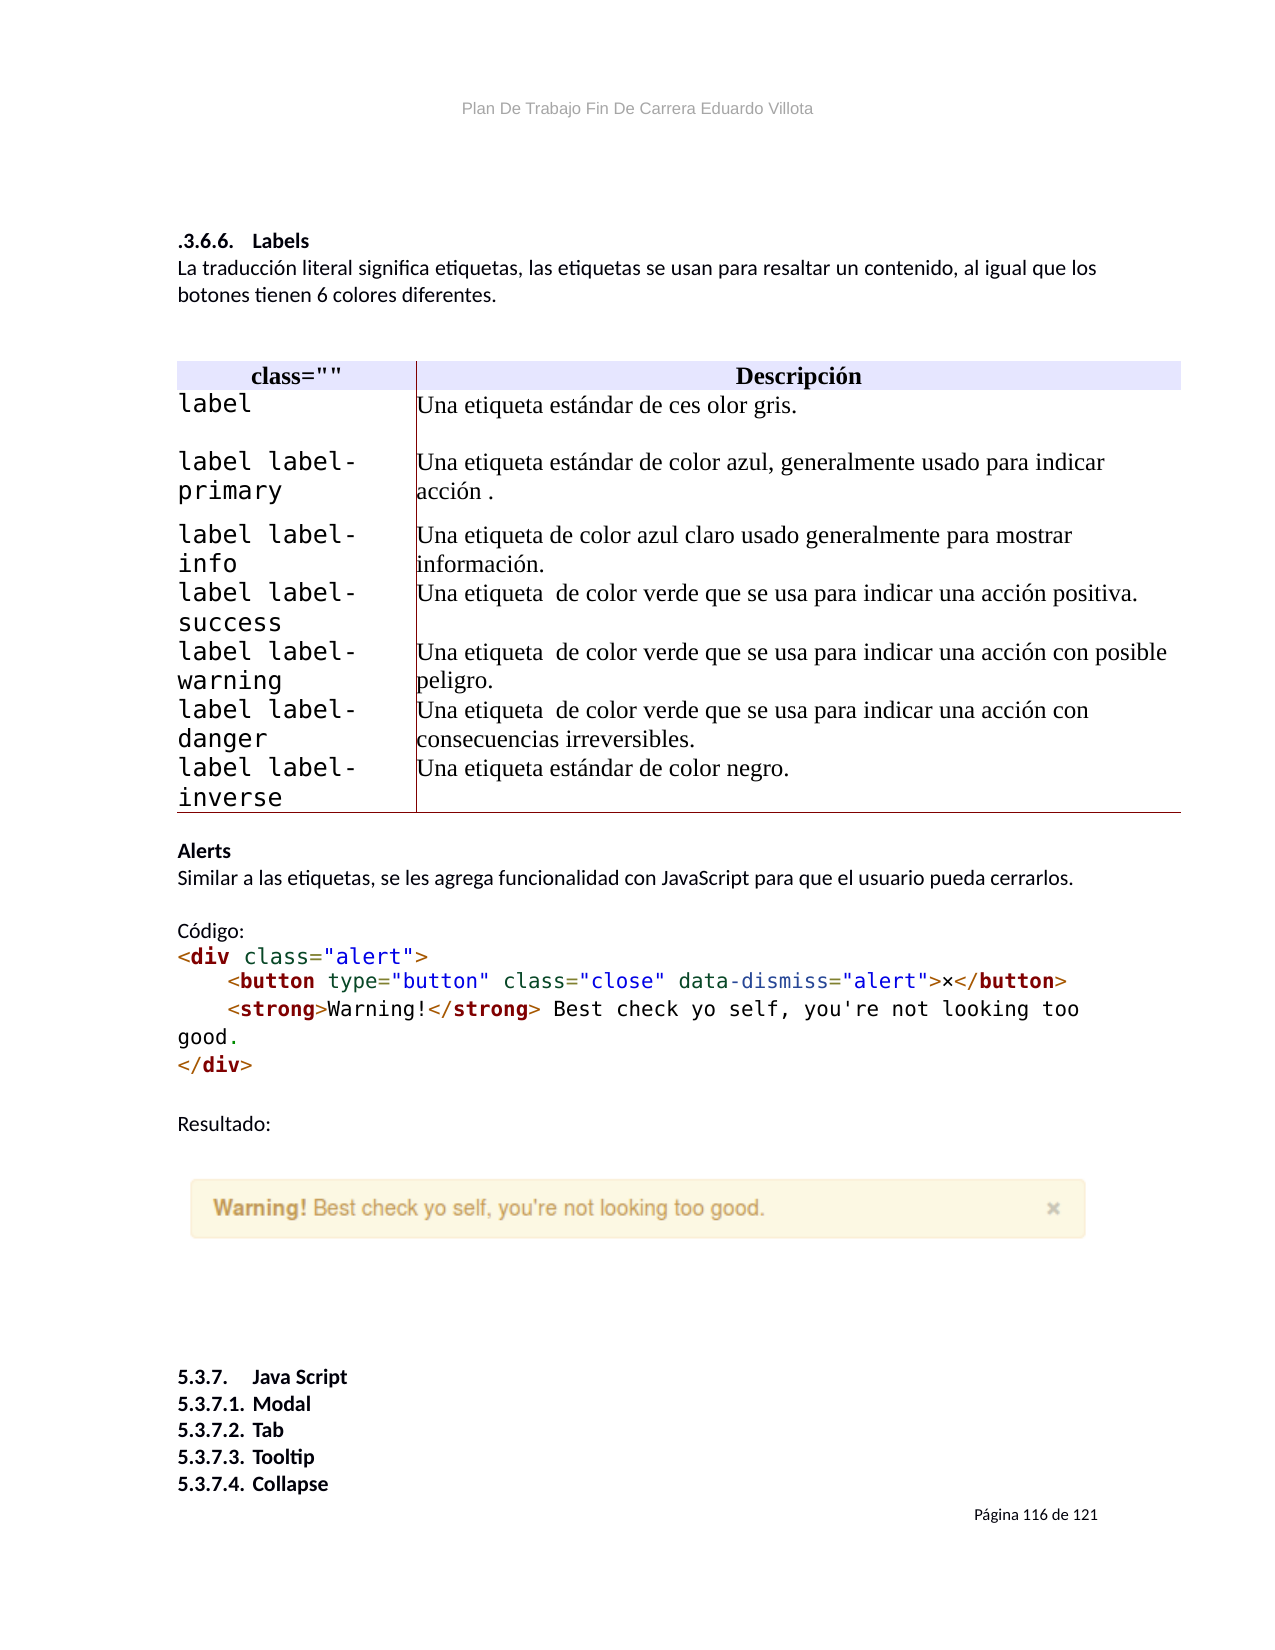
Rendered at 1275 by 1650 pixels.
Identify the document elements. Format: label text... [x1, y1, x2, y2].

table_cell label label-danger [177, 695, 416, 753]
text <button type="button" class="close" data-dismiss="alert">×</button> [177, 969, 1098, 994]
picture [177, 1161, 1098, 1257]
table_cell Una etiqueta de color verde que se usa para indicar una acción positiva. [417, 579, 1181, 637]
text Código: [177, 917, 1098, 944]
table_cell label label-inverse [177, 754, 416, 812]
text .3.6.6. Labels [177, 228, 1098, 254]
table_cell label label-warning [177, 637, 416, 695]
text 5.3.7.1. Modal [177, 1390, 1098, 1417]
text Alerts [177, 837, 1098, 864]
text 5.3.7. Java Script [177, 1363, 1098, 1390]
table_cell label [177, 390, 416, 447]
text </div> [177, 1053, 1098, 1077]
text <strong>Warning!</strong> Best check yo self, you're not looking too good. [177, 997, 1098, 1049]
table_header Descripción [417, 361, 1181, 390]
text 5.3.7.2. Tab [177, 1417, 1098, 1443]
text 5.3.7.3. Tooltip [177, 1443, 1098, 1470]
table_cell label label-success [177, 579, 416, 637]
text La traducción literal significa etiquetas, las etiquetas se usan para resaltar un contenido, al igual que los botones tienen 6 colores diferentes. [177, 254, 1098, 308]
table_cell label label-info [177, 520, 416, 578]
table_cell Una etiqueta de color azul claro usado generalmente para mostrar información. [417, 520, 1181, 578]
table_header class="" [177, 361, 416, 390]
table_cell label label-primary [177, 447, 416, 520]
table_cell Una etiqueta estándar de color azul, generalmente usado para indicar acción . [417, 447, 1181, 520]
table_cell Una etiqueta estándar de ces olor gris. [417, 390, 1181, 447]
text Resultado: [177, 1110, 1098, 1137]
text <div class="alert"> [177, 944, 1098, 969]
table_cell Una etiqueta estándar de color negro. [417, 754, 1181, 812]
table_cell Una etiqueta de color verde que se usa para indicar una acción con consecuencias irreversibles. [417, 695, 1181, 753]
text Similar a las etiquetas, se les agrega funcionalidad con JavaScript para que el usuario pueda cerrarlos. [177, 864, 1098, 891]
text 5.3.7.4. Collapse [177, 1470, 1098, 1497]
table_cell Una etiqueta de color verde que se usa para indicar una acción con posible peligro. [417, 637, 1181, 695]
